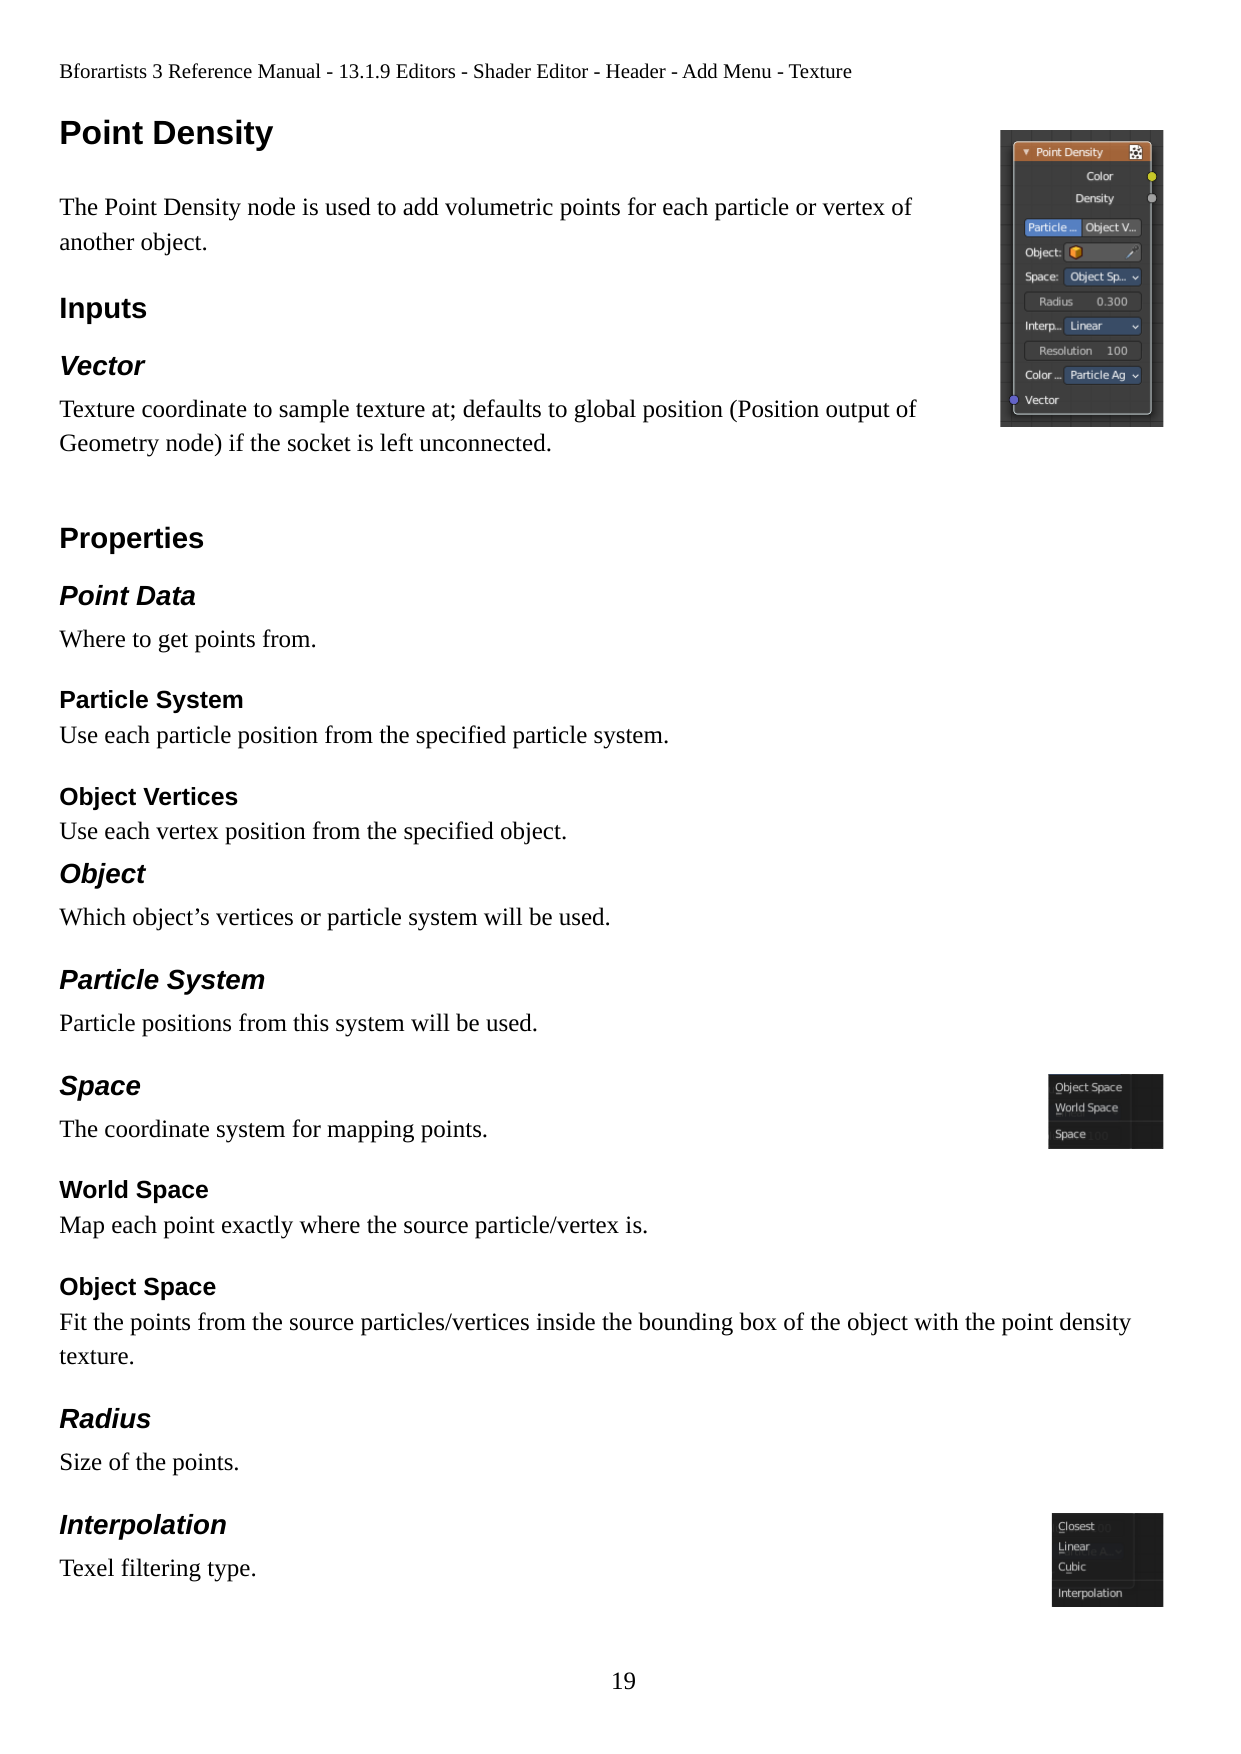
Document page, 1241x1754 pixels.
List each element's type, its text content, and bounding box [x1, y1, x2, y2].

picture [1051, 1513, 1164, 1607]
subtitle Interpolation [59, 1509, 1181, 1541]
text Use each particle position from the specified particle system. [59, 720, 1181, 749]
picture [1048, 1074, 1164, 1149]
picture [1000, 130, 1164, 427]
subtitle Point Data [59, 579, 1181, 611]
text The coordinate system for mapping points. [59, 1114, 1048, 1143]
text Where to get points from. [59, 624, 1181, 652]
subtitle Particle System [59, 685, 1181, 714]
subtitle Vector [59, 349, 1000, 381]
text [1164, 1553, 1181, 1582]
text Texture coordinate to sample texture at; defaults to global position (Position output of Geometry node) if the socket is left unconnected. [59, 394, 1181, 457]
subtitle Properties [59, 521, 1181, 554]
subtitle Space [59, 1069, 1181, 1101]
text Particle positions from this system will be used. [59, 1008, 1181, 1037]
text The Point Density node is used to add volumetric points for each particle or vertex of another object. [59, 192, 1000, 256]
subtitle Object Space [59, 1272, 1181, 1300]
text Size of the points. [59, 1447, 1181, 1476]
subtitle Radius [59, 1403, 1181, 1434]
subtitle Point Density [59, 113, 1181, 151]
text Which object’s vertices or particle system will be used. [59, 902, 1181, 931]
subtitle World Space [59, 1176, 1181, 1204]
subtitle [1164, 349, 1181, 381]
text Map each point exactly where the source particle/vertex is. [59, 1210, 1181, 1239]
subtitle Inputs [59, 291, 1000, 324]
subtitle Object [59, 858, 1181, 889]
text Use each vertex position from the specified object. [59, 816, 1181, 845]
subtitle [1164, 291, 1181, 324]
subtitle Object Vertices [59, 782, 1181, 810]
text Texel filtering type. [59, 1553, 1051, 1582]
subtitle Particle System [59, 964, 1181, 996]
text Fit the points from the source particles/vertices inside the bounding box of the object with the point density texture. [59, 1307, 1181, 1370]
